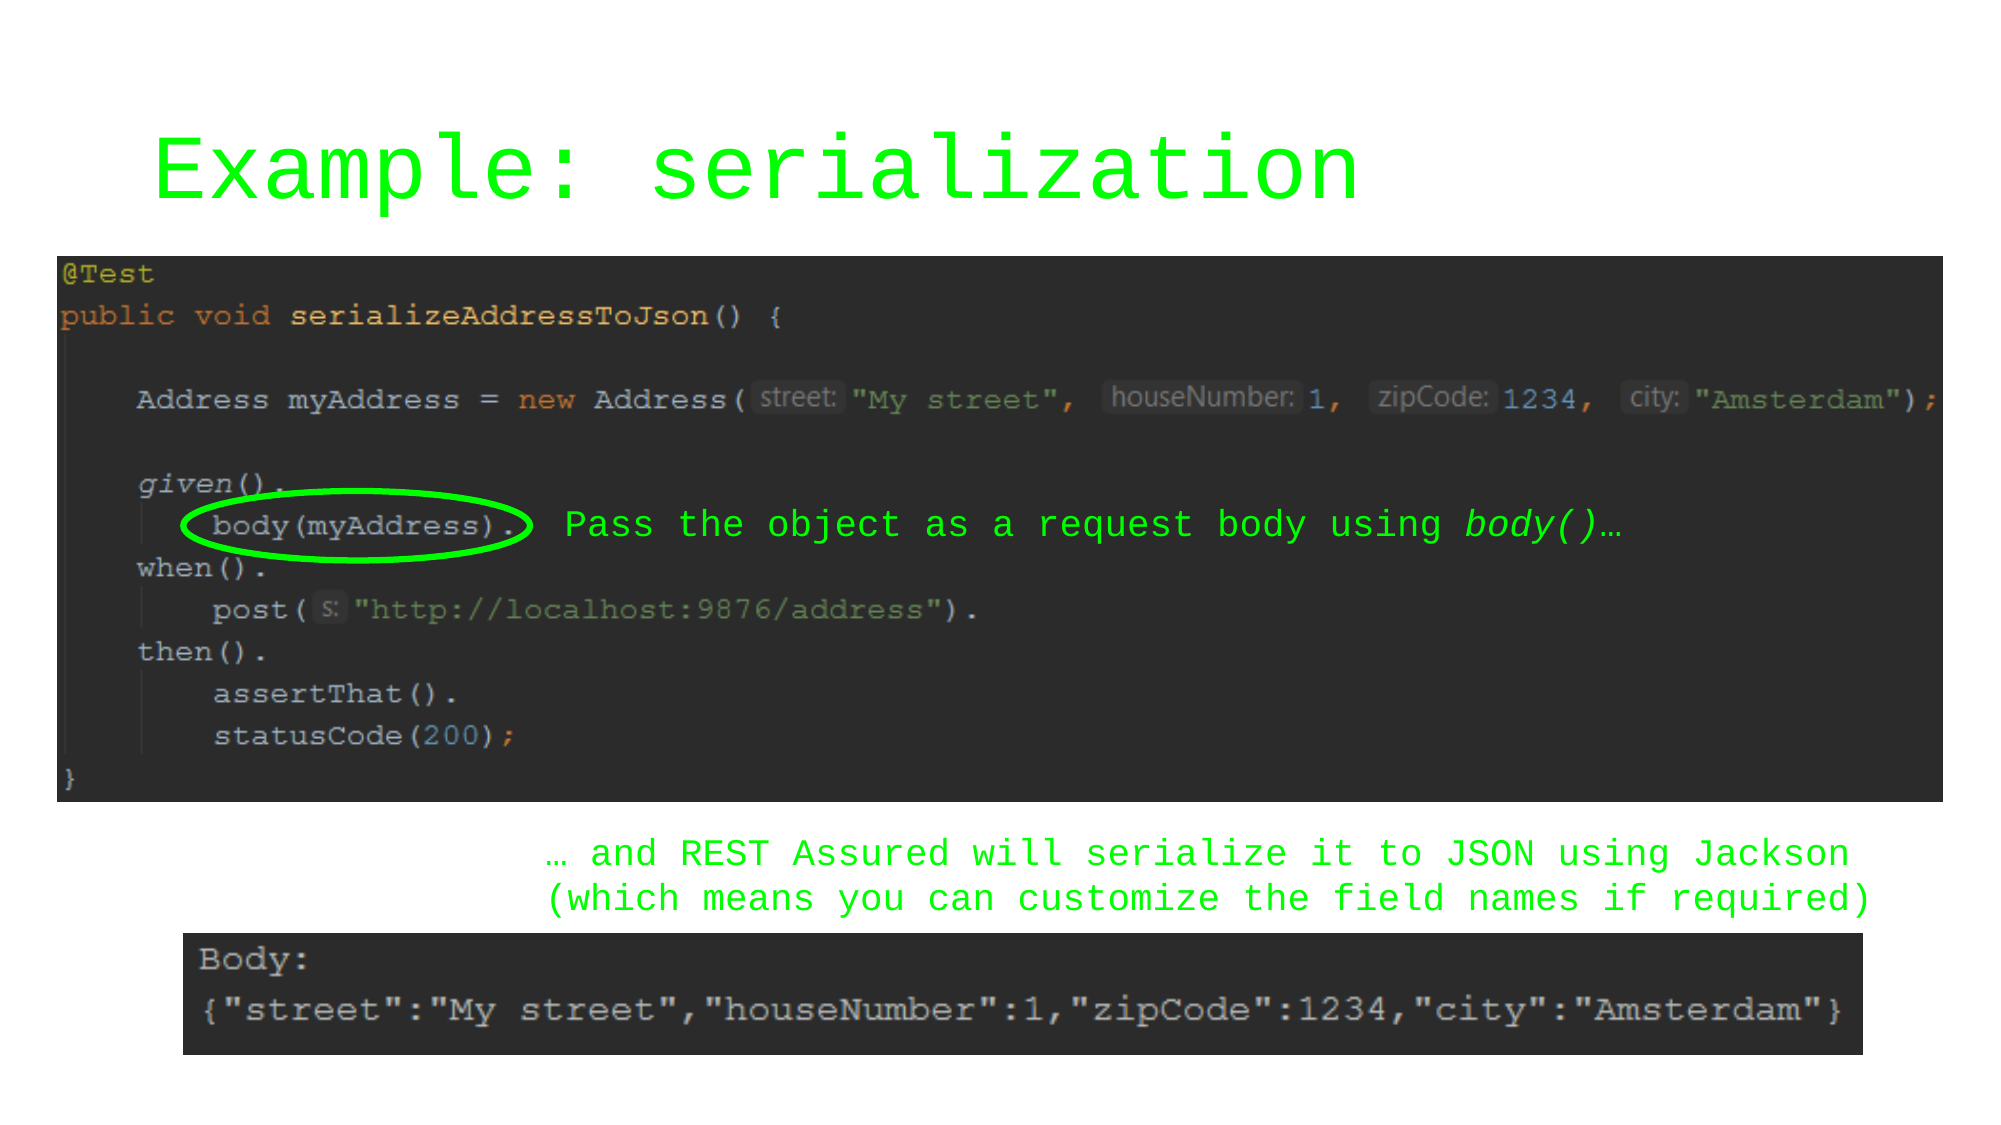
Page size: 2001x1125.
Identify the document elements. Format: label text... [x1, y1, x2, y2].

text_box … and REST Assured will serialize it to JSON using Jackson (which means you can customize the field names if required) [530, 820, 1924, 927]
picture [57, 256, 1943, 802]
picture [183, 933, 1863, 1055]
text_box Pass the object as a request body using body()… [549, 490, 1924, 552]
title Example: serialization [137, 59, 1863, 256]
